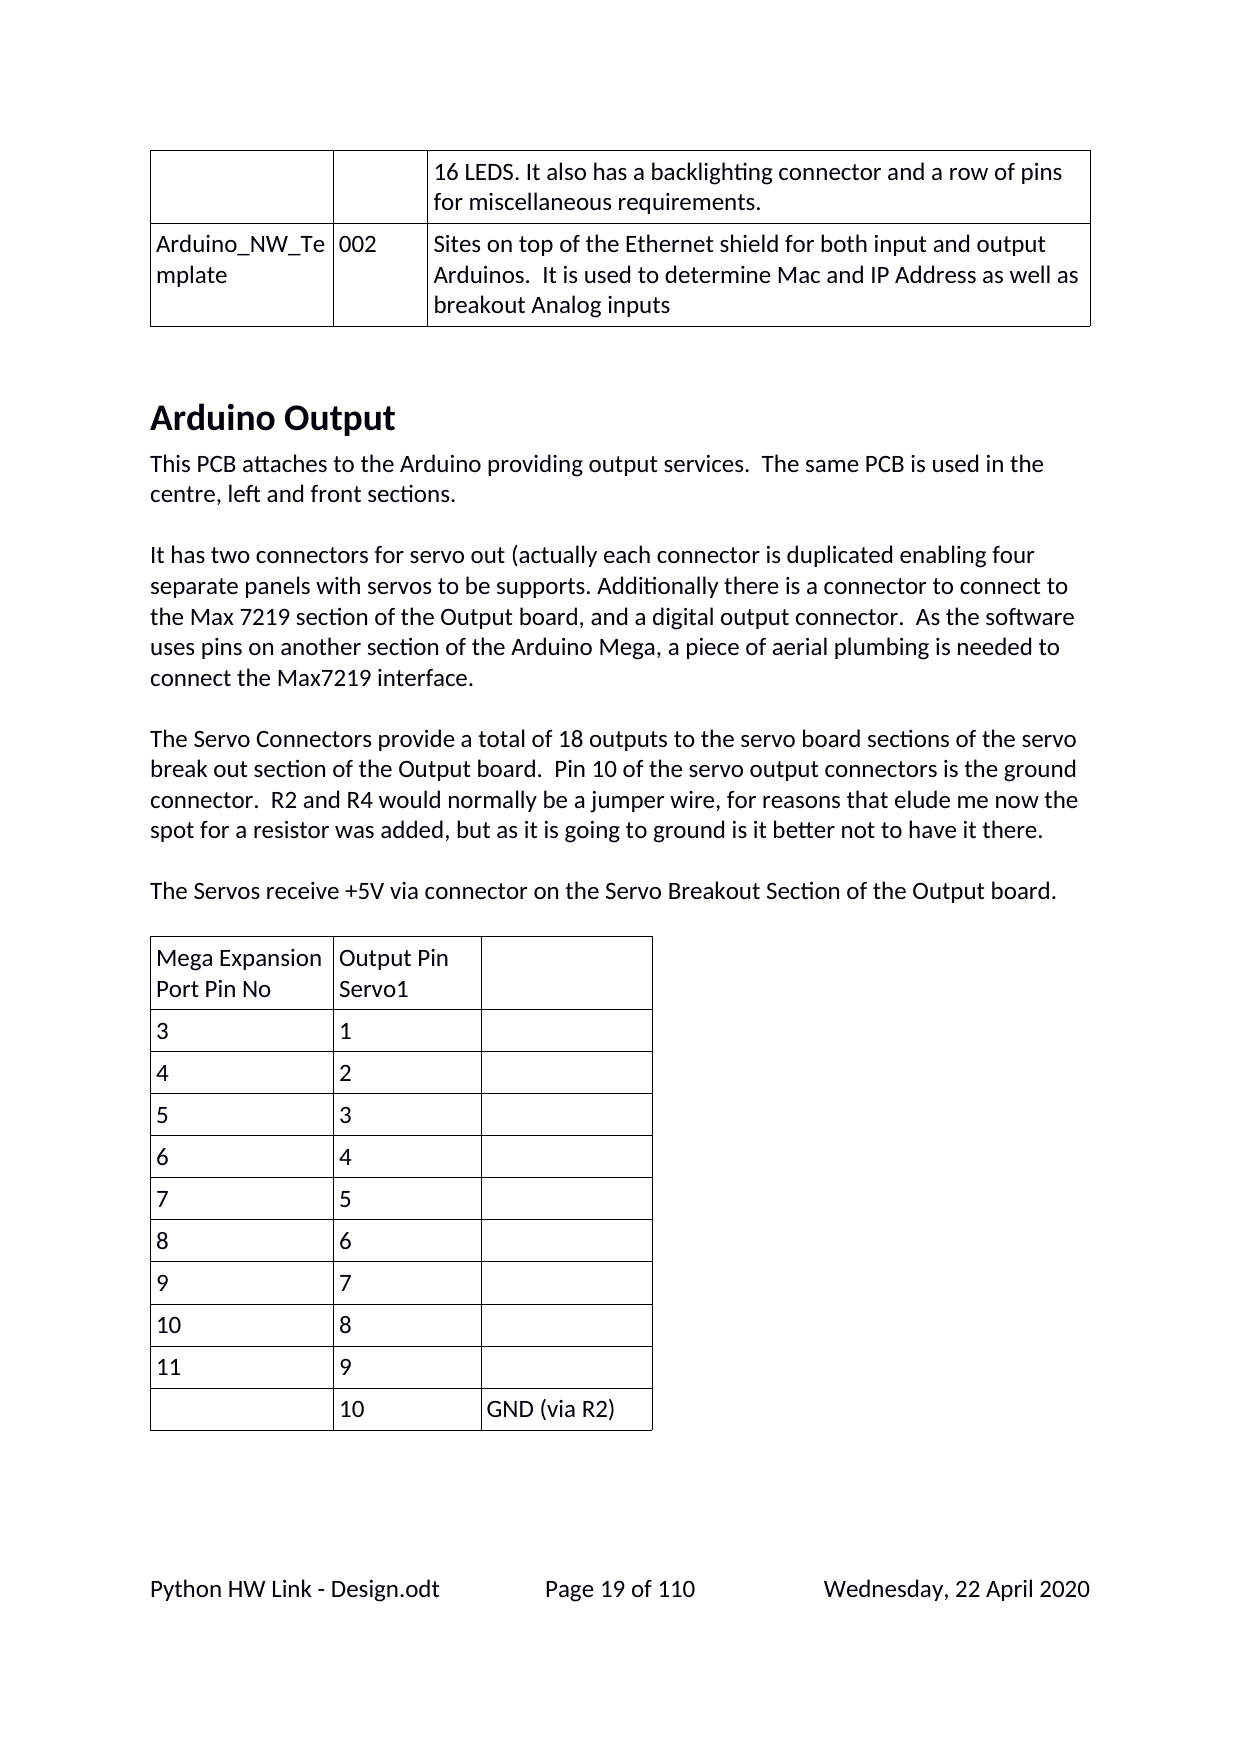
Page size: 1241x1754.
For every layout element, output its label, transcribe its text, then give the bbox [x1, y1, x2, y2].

table_cell 3 [151, 1010, 333, 1051]
table_cell 10 [151, 1305, 333, 1346]
table_cell [151, 151, 333, 223]
text The Servos receive +5V via connector on the Servo Breakout Section of the Output board. [150, 875, 1090, 906]
table_cell 3 [334, 1094, 481, 1135]
table_cell 11 [151, 1347, 333, 1388]
table_cell [482, 1136, 652, 1177]
table_cell 4 [151, 1052, 333, 1093]
table_cell Sites on top of the Ethernet shield for both input and output Arduinos. It is used to determine Mac and IP Address as well as breakout Analog inputs [428, 224, 1090, 326]
table_cell 002 [334, 224, 427, 326]
table_cell [334, 151, 427, 223]
table_cell [482, 1052, 652, 1093]
table_cell [151, 1389, 333, 1430]
table_cell [482, 1010, 652, 1051]
text This PCB attaches to the Arduino providing output services. The same PCB is used in the centre, left and front sections. [150, 448, 1090, 509]
table_cell [482, 1094, 652, 1135]
table_cell [482, 1262, 652, 1303]
table_cell 2 [334, 1052, 481, 1093]
table_cell GND (via R2) [482, 1389, 652, 1430]
table_cell 9 [334, 1347, 481, 1388]
table_header Mega Expansion Port Pin No [151, 937, 333, 1009]
text The Servo Connectors provide a total of 18 outputs to the servo board sections of the servo break out section of the Output board. Pin 10 of the servo output connectors is the ground connector. R2 and R4 would normally be a jumper wire, for reasons that elude me now the spot for a resistor was added, but as it is going to ground is it better not to have it there. [150, 723, 1090, 845]
text It has two connectors for servo out (actually each connector is duplicated enabling four separate panels with servos to be supports. Additionally there is a connector to connect to the Max 7219 section of the Output board, and a digital output connector. As the software uses pins on another section of the Arduino Mega, a piece of aerial plumbing is needed to connect the Max7219 interface. [150, 539, 1090, 692]
table_cell 5 [334, 1178, 481, 1219]
table_cell [482, 1178, 652, 1219]
table_cell 7 [334, 1262, 481, 1303]
table_cell 10 [334, 1389, 481, 1430]
table_cell 8 [334, 1305, 481, 1346]
table_cell 1 [334, 1010, 481, 1051]
table_cell 4 [334, 1136, 481, 1177]
table_cell 6 [151, 1136, 333, 1177]
table_cell 16 LEDS. It also has a backlighting connector and a row of pins for miscellaneous requirements. [428, 151, 1090, 223]
table_cell 7 [151, 1178, 333, 1219]
table_cell [482, 1220, 652, 1261]
table_cell 5 [151, 1094, 333, 1135]
table_header [482, 937, 652, 1009]
table_cell 8 [151, 1220, 333, 1261]
table_cell 6 [334, 1220, 481, 1261]
table_cell [482, 1305, 652, 1346]
table_header Output Pin Servo1 [334, 937, 481, 1009]
table_cell [482, 1347, 652, 1388]
subtitle Arduino Output [150, 394, 1090, 440]
table_cell 9 [151, 1262, 333, 1303]
table_cell Arduino_NW_Template [151, 224, 333, 326]
